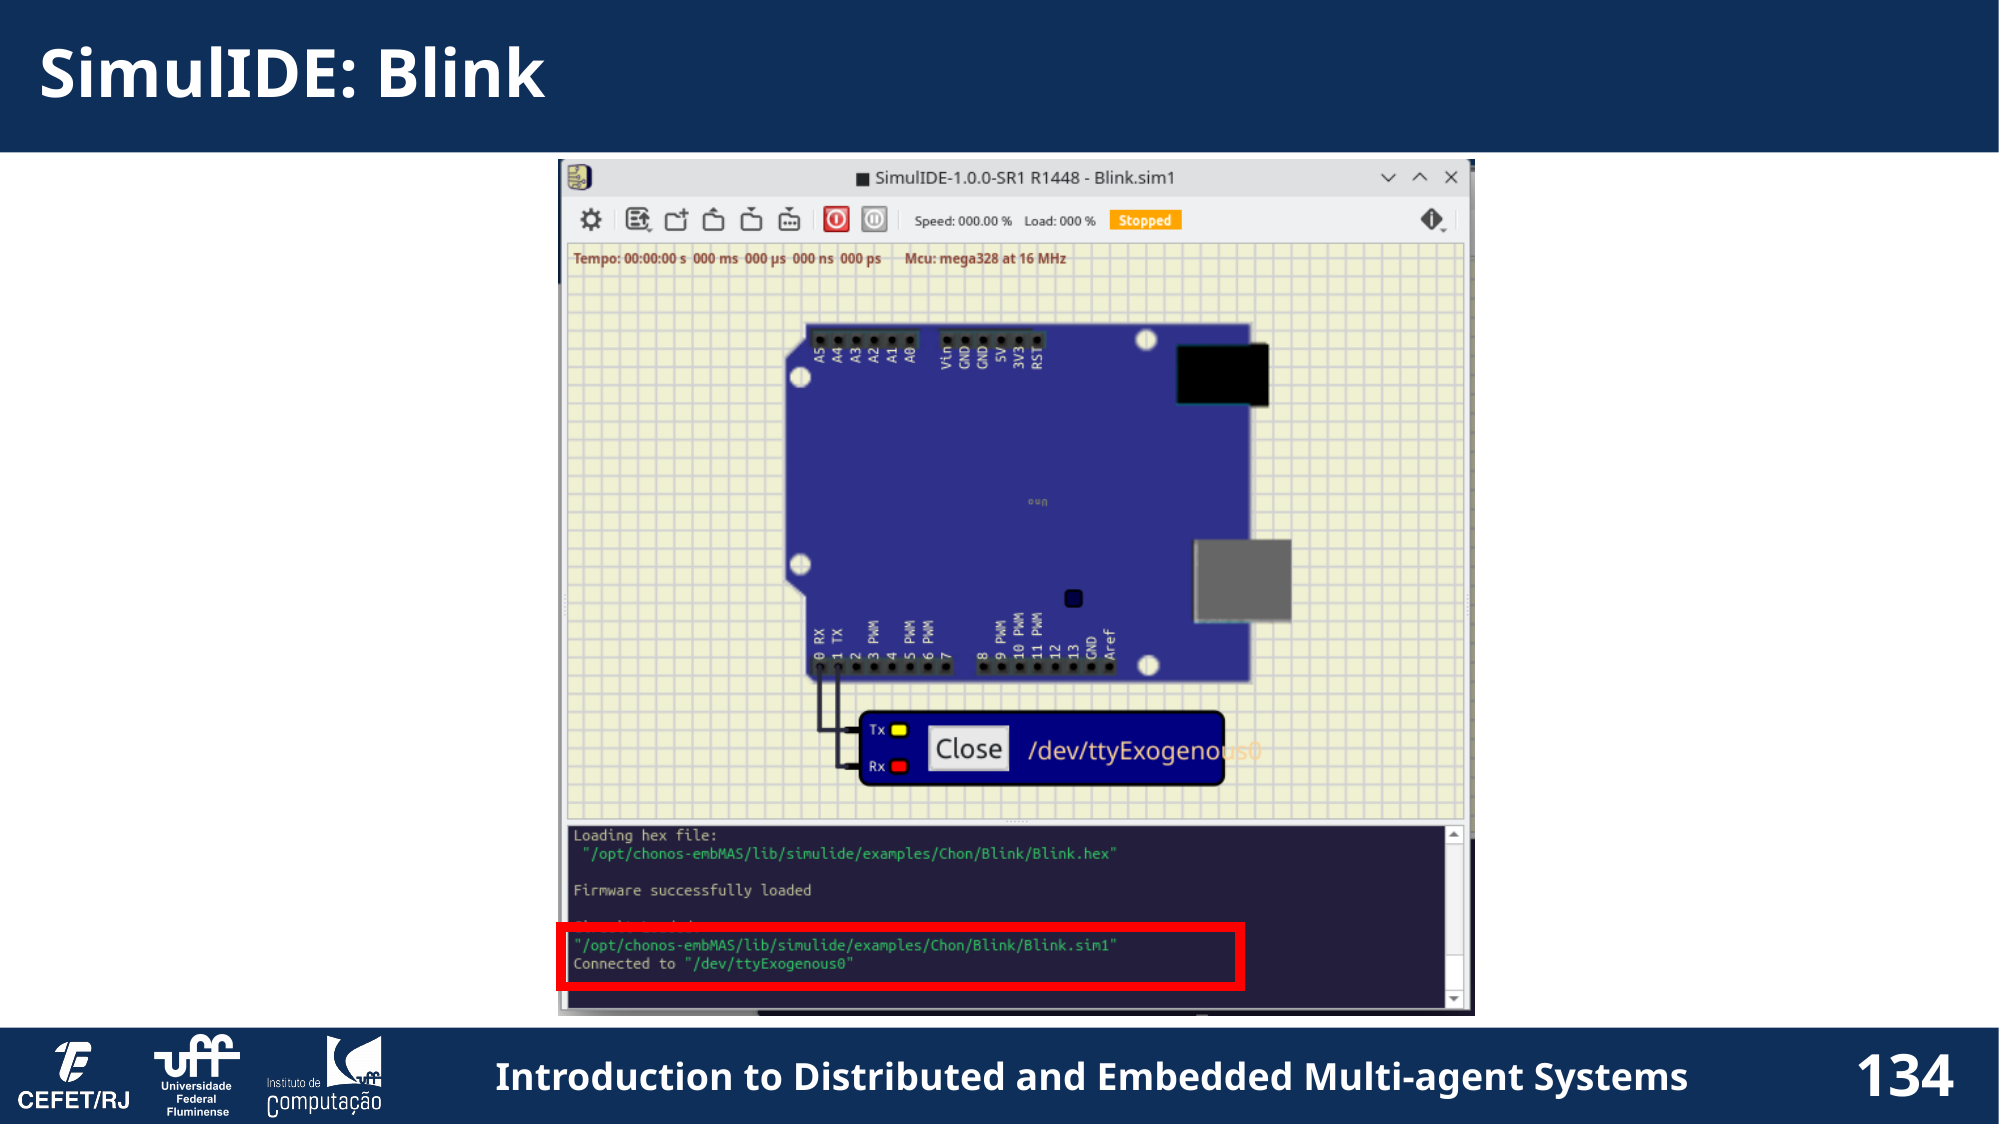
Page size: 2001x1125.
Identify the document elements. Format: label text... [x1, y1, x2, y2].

picture [566, 932, 1235, 982]
picture [265, 1033, 383, 1118]
picture [153, 1033, 241, 1121]
picture [558, 159, 1475, 1016]
text_box SimulIDE: Blink [25, 23, 1998, 116]
picture [18, 1021, 129, 1125]
